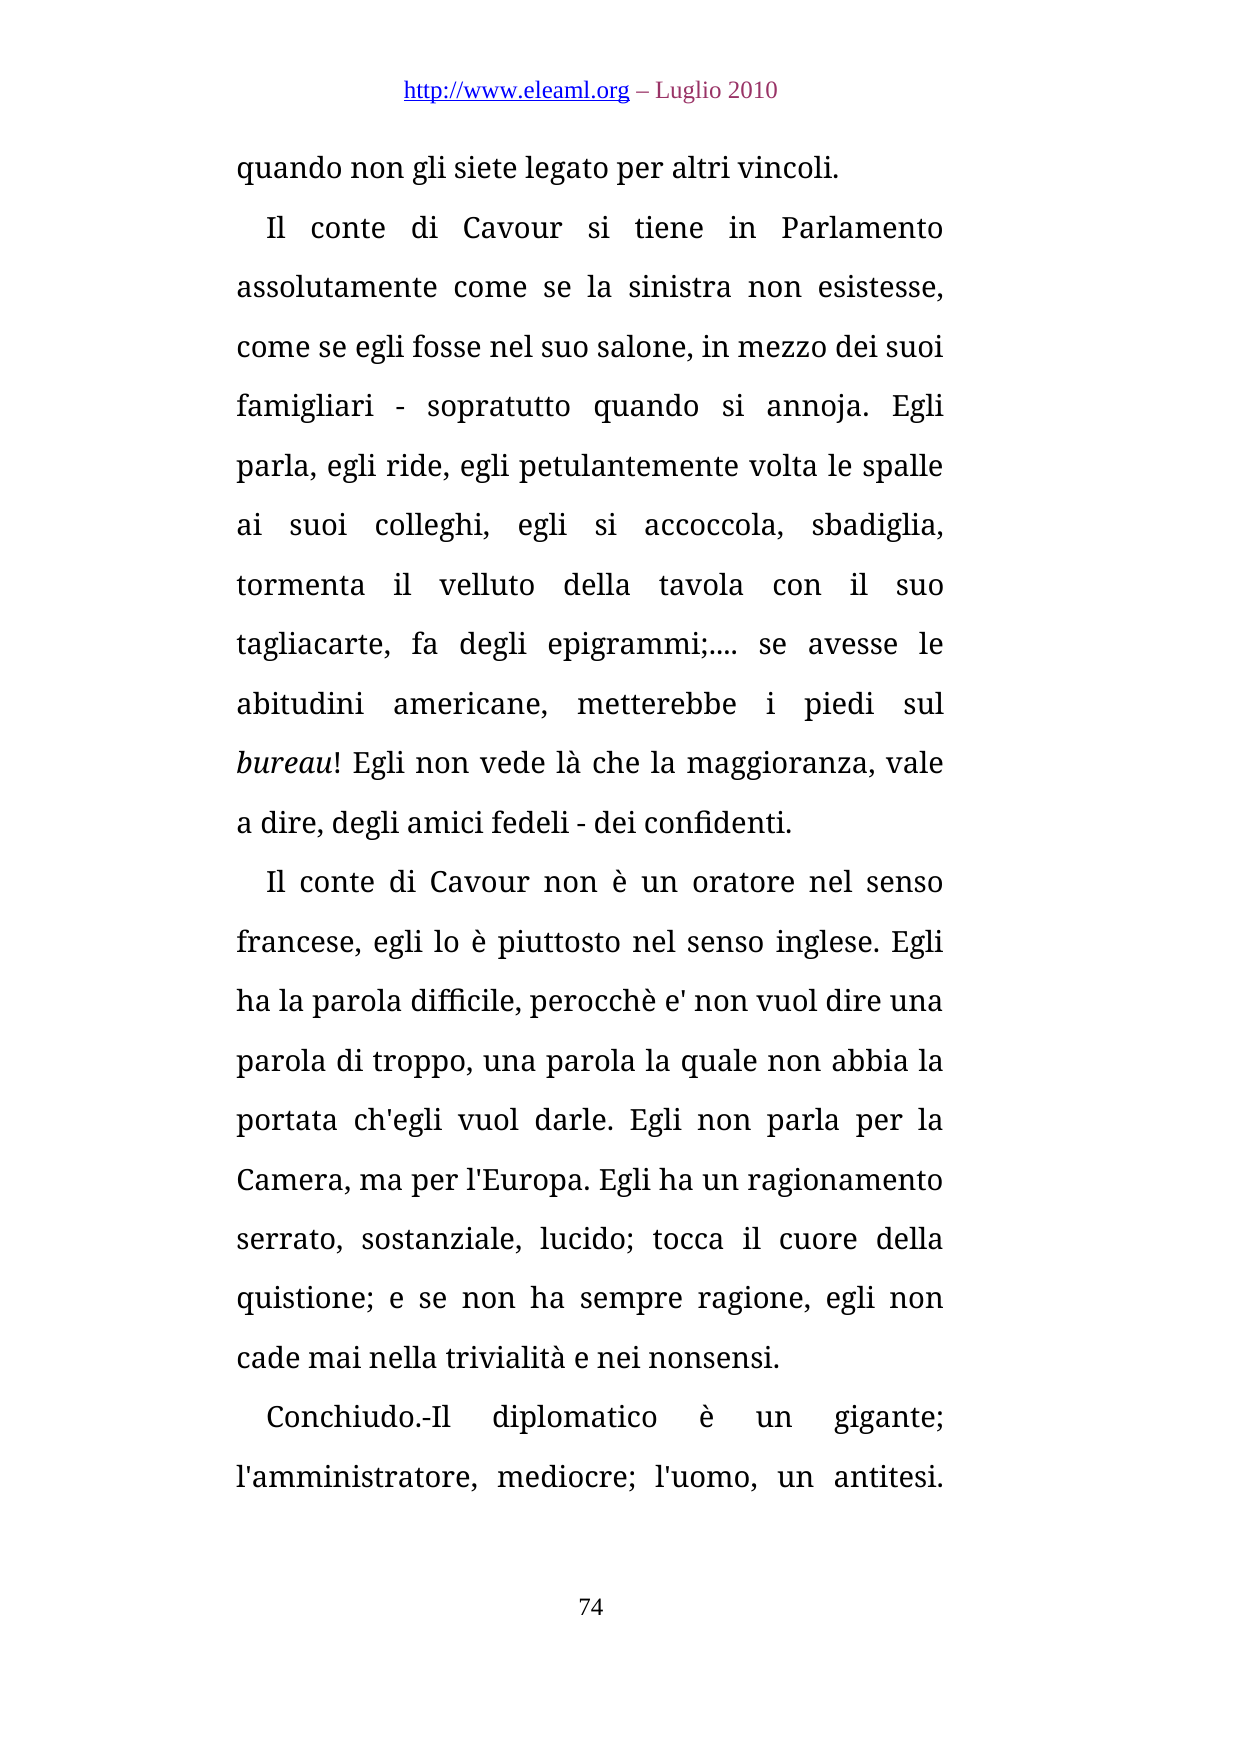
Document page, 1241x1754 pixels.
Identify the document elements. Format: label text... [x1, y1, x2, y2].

text Conchiudo.-Il diplomatico è un gigante; l'amministratore, mediocre; l'uomo, un antitesi. [236, 1397, 945, 1496]
text quando non gli siete legato per altri vincoli. [236, 148, 945, 187]
text Il conte di Cavour si tiene in Parlamento assolutamente come se la sinistra non esistesse, come se egli fosse nel suo salone, in mezzo dei suoi famigliari - sopratutto quando si annoja. Egli parla, egli ride, egli petulantemente volta le spalle ai suoi colleghi, egli si accoccola, sbadiglia, tormenta il velluto della tavola con il suo tagliacarte, fa degli epigrammi;.... se avesse le abitudini americane, metterebbe i piedi sul bureau! Egli non vede là che la maggioranza, vale a dire, degli amici fedeli - dei confidenti. [236, 207, 945, 842]
text Il conte di Cavour non è un oratore nel senso francese, egli lo è piuttosto nel senso inglese. Egli ha la parola difficile, perocchè e' non vuol dire una parola di troppo, una parola la quale non abbia la portata ch'egli vuol darle. Egli non parla per la Camera, ma per l'Europa. Egli ha un ragionamento serrato, sostanziale, lucido; tocca il cuore della quistione; e se non ha sempre ragione, egli non cade mai nella trivialità e nei nonsensi. [236, 861, 945, 1377]
